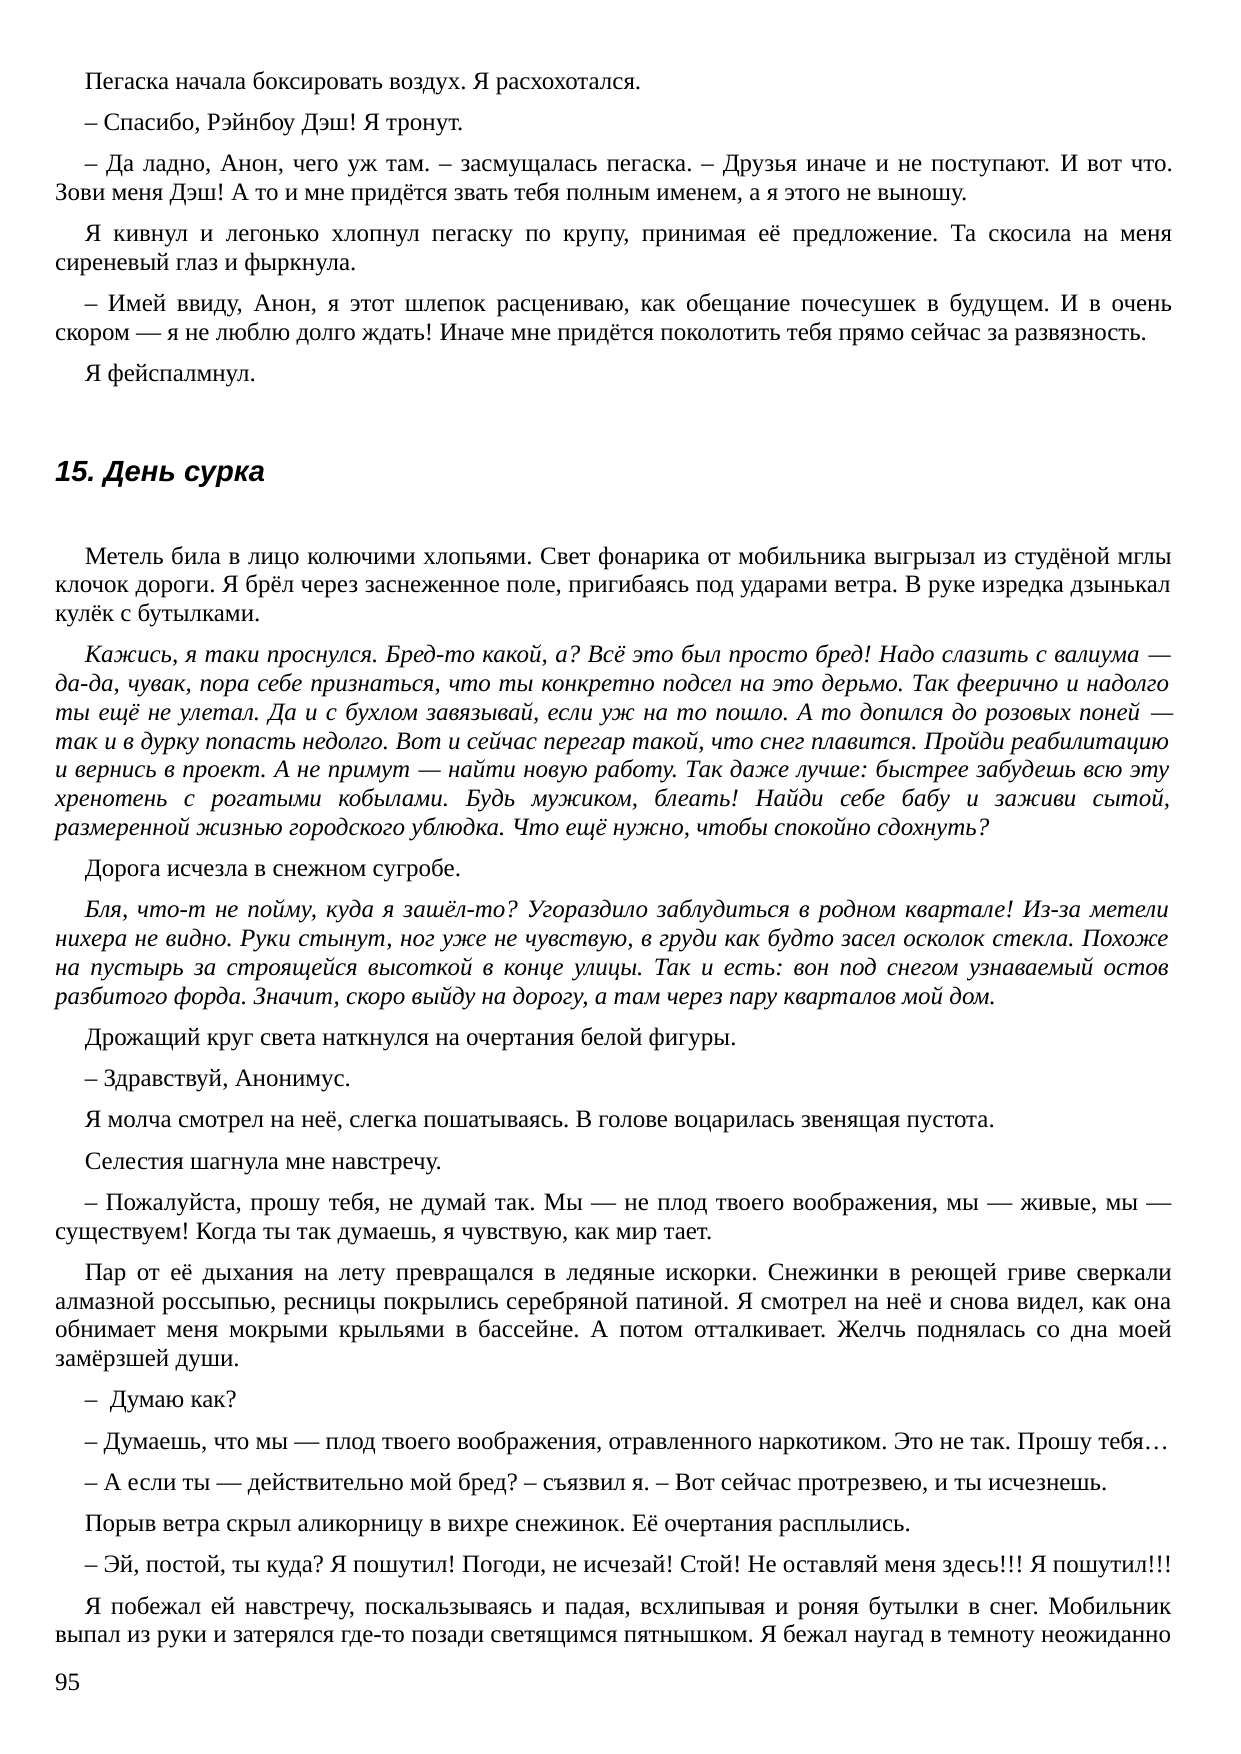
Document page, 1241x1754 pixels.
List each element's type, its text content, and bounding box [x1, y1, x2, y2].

text – Имей ввиду, Анон, я этот шлепок расцениваю, как обещание почесушек в будущем. И в очень скором — я не люблю долго ждать! Иначе мне придётся поколотить тебя прямо сейчас за развязность. [55, 288, 1173, 346]
text Метель била в лицо колючими хлопьями. Свет фонарика от мобильника выгрызал из студёной мглы клочок дороги. Я брёл через заснеженное поле, пригибаясь под ударами ветра. В руке изредка дзынькал кулёк с бутылками. [55, 541, 1173, 627]
text Бля, что-т не пойму, куда я зашёл-то? Угораздило заблудиться в родном квартале! Из-за метели нихера не видно. Руки стынут, ног уже не чувствую, в груди как будто засел осколок стекла. Похоже на пустырь за строящейся высоткой в конце улицы. Так и есть: вон под снегом узнаваемый остов разбитого форда. Значит, скоро выйду на дорогу, а там через пару кварталов мой дом. [55, 894, 1173, 1009]
text Я побежал ей навстречу, поскальзываясь и падая, всхлипывая и роняя бутылки в снег. Мобильник выпал из руки и затерялся где-то позади светящимся пятнышком. Я бежал наугад в темноту неожиданно [55, 1591, 1173, 1648]
text Порыв ветра скрыл аликорницу в вихре снежинок. Её очертания расплылись. [55, 1508, 1173, 1537]
text – Пожалуйста, прошу тебя, не думай так. Мы — не плод твоего воображения, мы — живые, мы — существуем! Когда ты так думаешь, я чувствую, как мир тает. [55, 1187, 1173, 1244]
text Пар от её дыхания на лету превращался в ледяные искорки. Снежинки в реющей гриве сверкали алмазной россыпью, ресницы покрылись серебряной патиной. Я смотрел на неё и снова видел, как она обнимает меня мокрыми крыльями в бассейне. А потом отталкивает. Желчь поднялась со дна моей замёрзшей души. [55, 1257, 1173, 1372]
text Пегаска начала боксировать воздух. Я расхохотался. [55, 66, 1173, 95]
text – Думаю как? [55, 1384, 1173, 1413]
text Я фейспалмнул. [55, 358, 1173, 387]
text – Да ладно, Анон, чего уж там. – засмущалась пегаска. – Друзья иначе и не поступают. И вот что. Зови меня Дэш! А то и мне придётся звать тебя полным именем, а я этого не выношу. [55, 148, 1173, 206]
text – Спасибо, Рэйнбоу Дэш! Я тронут. [55, 107, 1173, 136]
text Дорога исчезла в снежном сугробе. [55, 853, 1173, 882]
text – Эй, постой, ты куда? Я пошутил! Погоди, не исчезай! Стой! Не оставляй меня здесь!!! Я пошутил!!! [55, 1549, 1173, 1578]
text Кажись, я таки проснулся. Бред-то какой, а? Всё это был просто бред! Надо слазить с валиума — да-да, чувак, пора себе признаться, что ты конкретно подсел на это дерьмо. Так феерично и надолго ты ещё не улетал. Да и с бухлом завязывай, если уж на то пошло. А то допился до розовых поней — так и в дурку попасть недолго. Вот и сейчас перегар такой, что снег плавится. Пройди реабилитацию и вернись в проект. А не примут — найти новую работу. Так даже лучше: быстрее забудешь всю эту хренотень с рогатыми кобылами. Будь мужиком, блеать! Найди себе бабу и заживи сытой, размеренной жизнью городского ублюдка. Что ещё нужно, чтобы спокойно сдохнуть? [55, 639, 1173, 841]
text – Думаешь, что мы — плод твоего воображения, отравленного наркотиком. Это не так. Прошу тебя… [55, 1426, 1173, 1454]
text Я кивнул и легонько хлопнул пегаску по крупу, принимая её предложение. Та скосила на меня сиреневый глаз и фыркнула. [55, 218, 1173, 276]
subtitle 15. День сурка [55, 453, 1173, 487]
text – Здравствуй, Анонимус. [55, 1063, 1173, 1092]
text Я молча смотрел на неё, слегка пошатываясь. В голове воцарилась звенящая пустота. [55, 1104, 1173, 1133]
text Дрожащий круг света наткнулся на очертания белой фигуры. [55, 1022, 1173, 1051]
text Селестия шагнула мне навстречу. [55, 1146, 1173, 1174]
text – А если ты — действительно мой бред? – съязвил я. – Вот сейчас протрезвею, и ты исчезнешь. [55, 1467, 1173, 1496]
